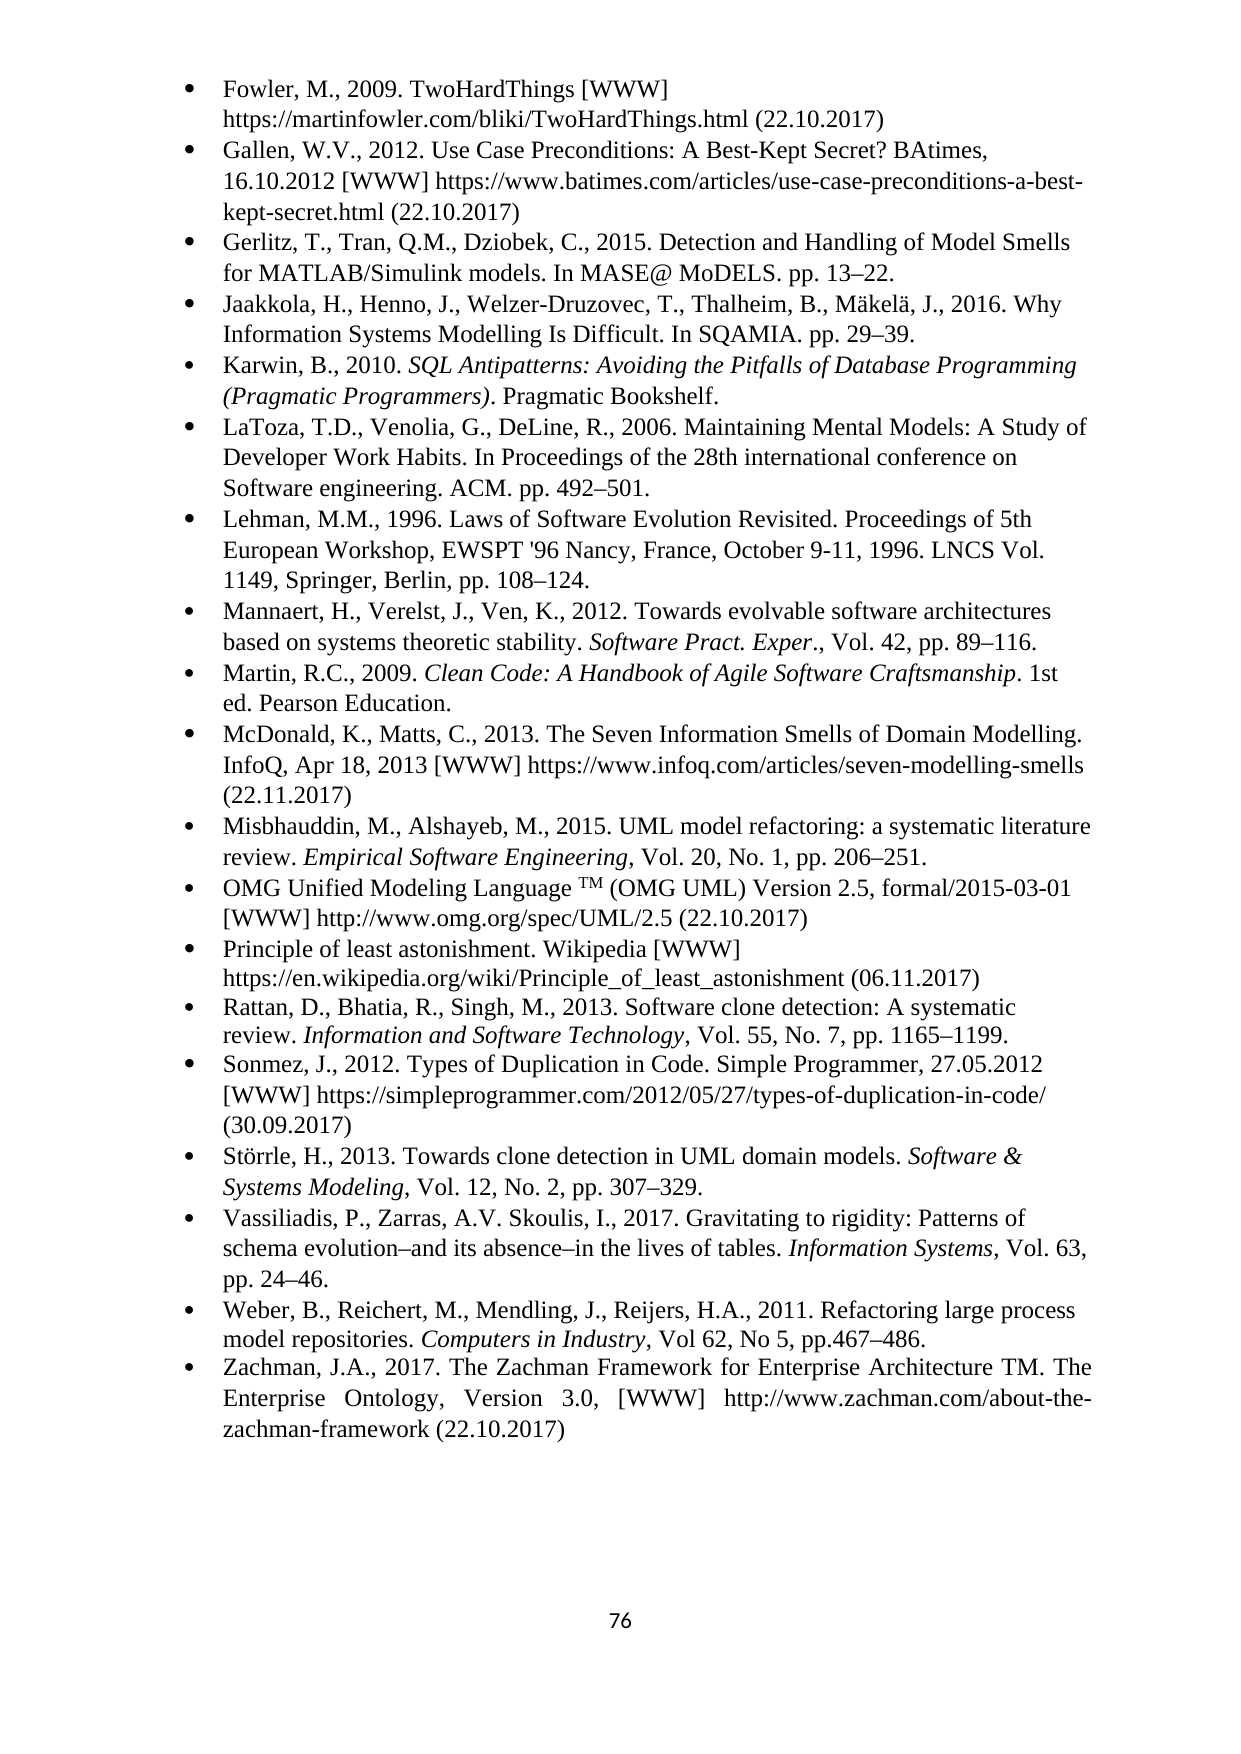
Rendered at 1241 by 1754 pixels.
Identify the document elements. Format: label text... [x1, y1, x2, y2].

list OMG Unified Modeling Language TM (OMG UML) Version 2.5, formal/2015-03-01 [WWW] http://www.omg.org/spec/UML/2.5 (22.10.2017) [185, 873, 1093, 932]
list Weber, B., Reichert, M., Mendling, J., Reijers, H.A., 2011. Refactoring large process model repositories. Computers in Industry, Vol 62, No 5, pp.467–486. [185, 1295, 1093, 1352]
list Misbhauddin, M., Alshayeb, M., 2015. UML model refactoring: a systematic literature review. Empirical Software Engineering, Vol. 20, No. 1, pp. 206–251. [185, 811, 1093, 871]
list Sonmez, J., 2012. Types of Duplication in Code. Simple Programmer, 27.05.2012 [WWW] https://simpleprogrammer.com/2012/05/27/types-of-duplication-in-code/ (30.09.2017) [185, 1049, 1093, 1139]
list Lehman, M.M., 1996. Laws of Software Evolution Revisited. Proceedings of 5th European Workshop, EWSPT '96 Nancy, France, October 9-11, 1996. LNCS Vol. 1149, Springer, Berlin, pp. 108–124. [185, 504, 1093, 594]
list Principle of least astonishment. Wikipedia [WWW] https://en.wikipedia.org/wiki/Principle_of_least_astonishment (06.11.2017) [185, 934, 1093, 992]
list Zachman, J.A., 2017. The Zachman Framework for Enterprise Architecture TM. The Enterprise Ontology, Version 3.0, [WWW] http://www.zachman.com/about-the-zachman-framework (22.10.2017) [185, 1352, 1093, 1443]
list Jaakkola, H., Henno, J., Welzer-Druzovec, T., Thalheim, B., Mäkelä, J., 2016. Why Information Systems Modelling Is Difficult. In SQAMIA. pp. 29–39. [185, 289, 1093, 348]
list LaToza, T.D., Venolia, G., DeLine, R., 2006. Maintaining Mental Models: A Study of Developer Work Habits. In Proceedings of the 28th international conference on Software engineering. ACM. pp. 492–501. [185, 412, 1093, 502]
list McDonald, K., Matts, C., 2013. The Seven Information Smells of Domain Modelling. InfoQ, Apr 18, 2013 [WWW] https://www.infoq.com/articles/seven-modelling-smells (22.11.2017) [185, 719, 1093, 809]
list Karwin, B., 2010. SQL Antipatterns: Avoiding the Pitfalls of Database Programming (Pragmatic Programmers). Pragmatic Bookshelf. [185, 350, 1093, 410]
list Vassiliadis, P., Zarras, A.V. Skoulis, I., 2017. Gravitating to rigidity: Patterns of schema evolution–and its absence–in the lives of tables. Information Systems, Vol. 63, pp. 24–46. [185, 1203, 1093, 1293]
list Gerlitz, T., Tran, Q.M., Dziobek, C., 2015. Detection and Handling of Model Smells for MATLAB/Simulink models. In MASE@ MoDELS. pp. 13–22. [185, 227, 1093, 287]
list Gallen, W.V., 2012. Use Case Preconditions: A Best-Kept Secret? BAtimes, 16.10.2012 [WWW] https://www.batimes.com/articles/use-case-preconditions-a-best-kept-secret.html (22.10.2017) [185, 135, 1093, 225]
list Martin, R.C., 2009. Clean Code: A Handbook of Agile Software Craftsmanship. 1st ed. Pearson Education. [185, 658, 1093, 717]
list Fowler, M., 2009. TwoHardThings [WWW] https://martinfowler.com/bliki/TwoHardThings.html (22.10.2017) [185, 74, 1093, 133]
list Störrle, H., 2013. Towards clone detection in UML domain models. Software & Systems Modeling, Vol. 12, No. 2, pp. 307–329. [185, 1141, 1093, 1201]
list Rattan, D., Bhatia, R., Singh, M., 2013. Software clone detection: A systematic review. Information and Software Technology, Vol. 55, No. 7, pp. 1165–1199. [185, 992, 1093, 1049]
list Mannaert, H., Verelst, J., Ven, K., 2012. Towards evolvable software architectures based on systems theoretic stability. Software Pract. Exper., Vol. 42, pp. 89–116. [185, 596, 1093, 656]
